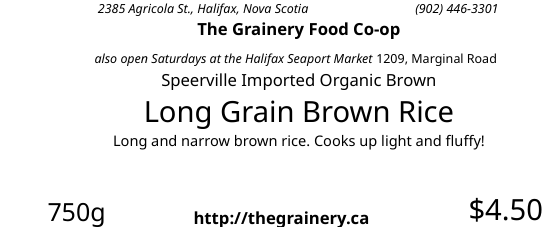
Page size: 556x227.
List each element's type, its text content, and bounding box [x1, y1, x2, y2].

table_cell $4.50 [415, 186, 550, 227]
table_cell Speerville Imported Organic Brown Long Grain Brown Rice Long and narrow brown rice. Cooks up light and fluffy! [47, 69, 550, 186]
table_cell http://thegrainery.ca [147, 186, 415, 227]
table_cell 750g [47, 186, 147, 227]
table_header 2385 Agricola St., Halifax, Nova Scotia (902) 446-3301 The Grainery Food Co-op also open Saturdays at the Halifax Seaport Market 1209, Marginal Road [47, 0, 550, 68]
